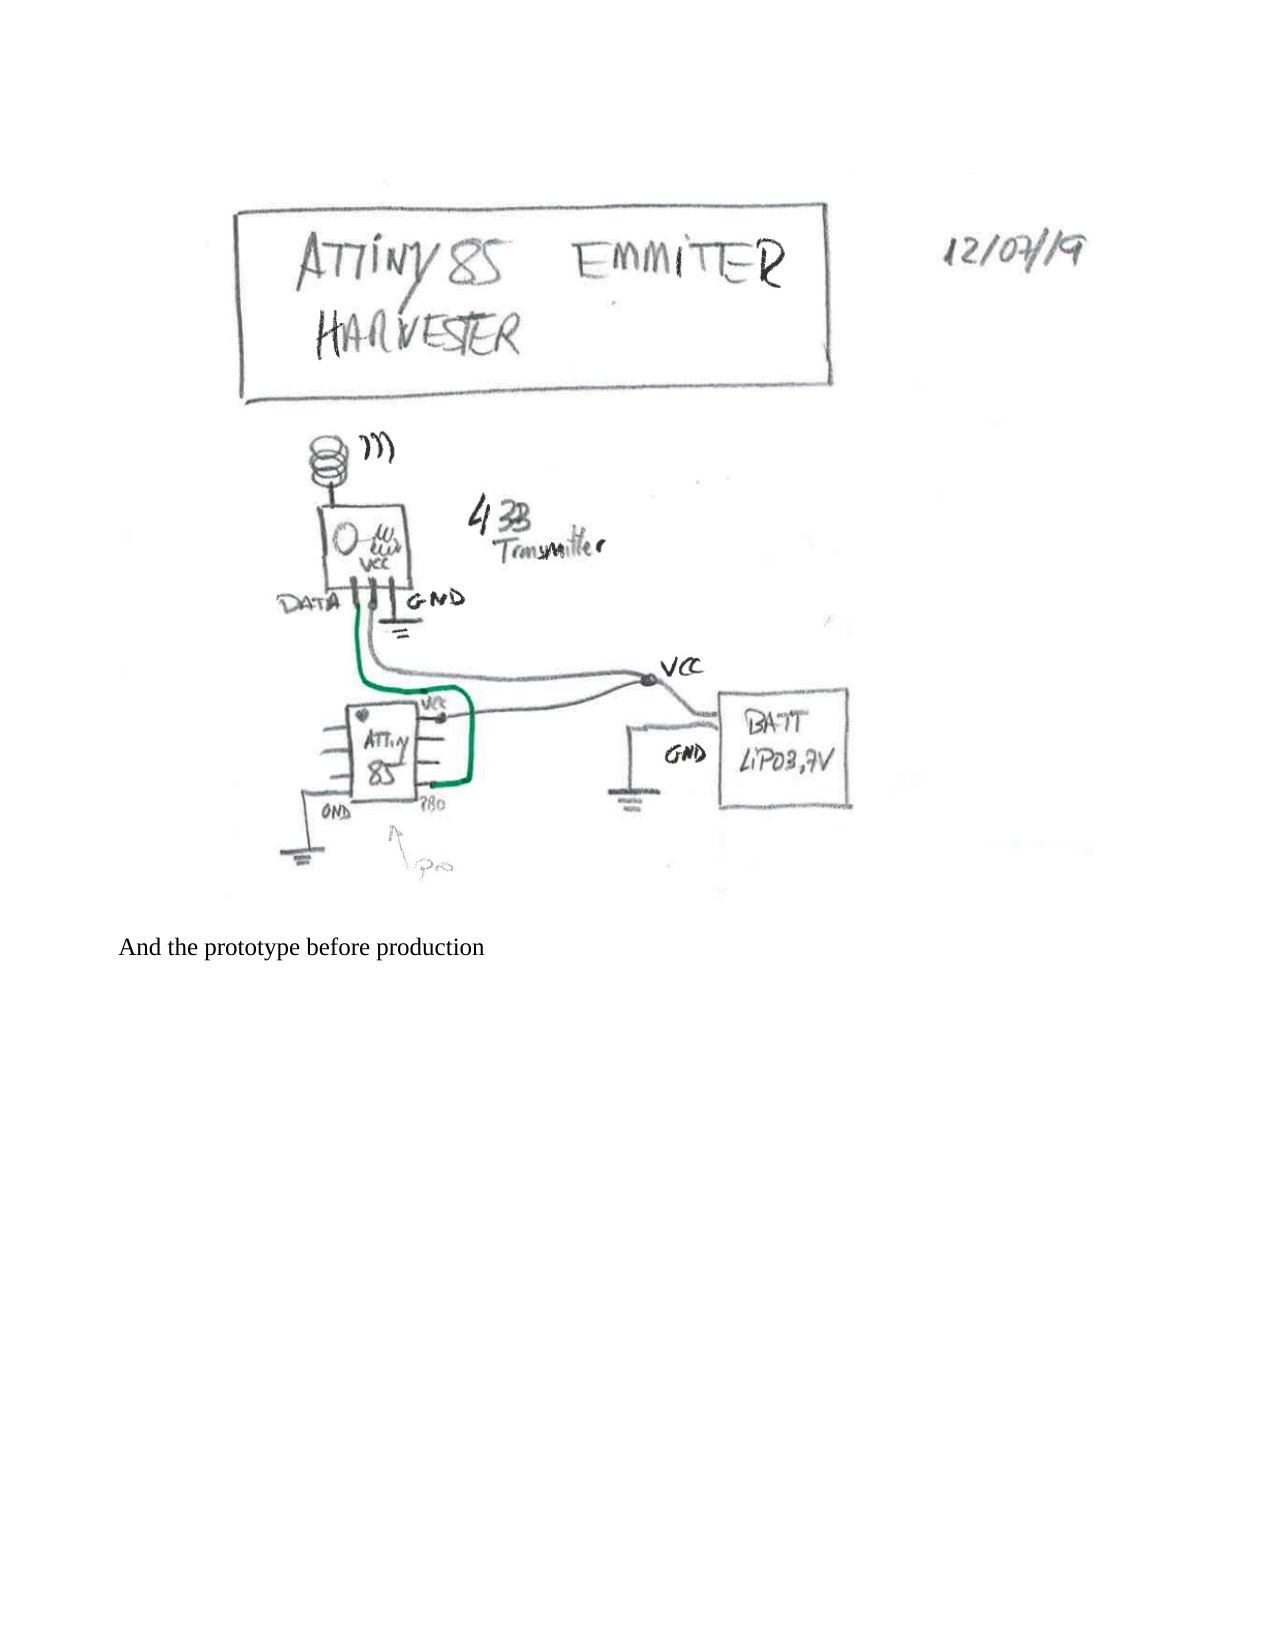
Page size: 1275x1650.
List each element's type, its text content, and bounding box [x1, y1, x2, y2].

picture [123, 172, 1163, 927]
text And the prototype before production [118, 708, 1157, 961]
